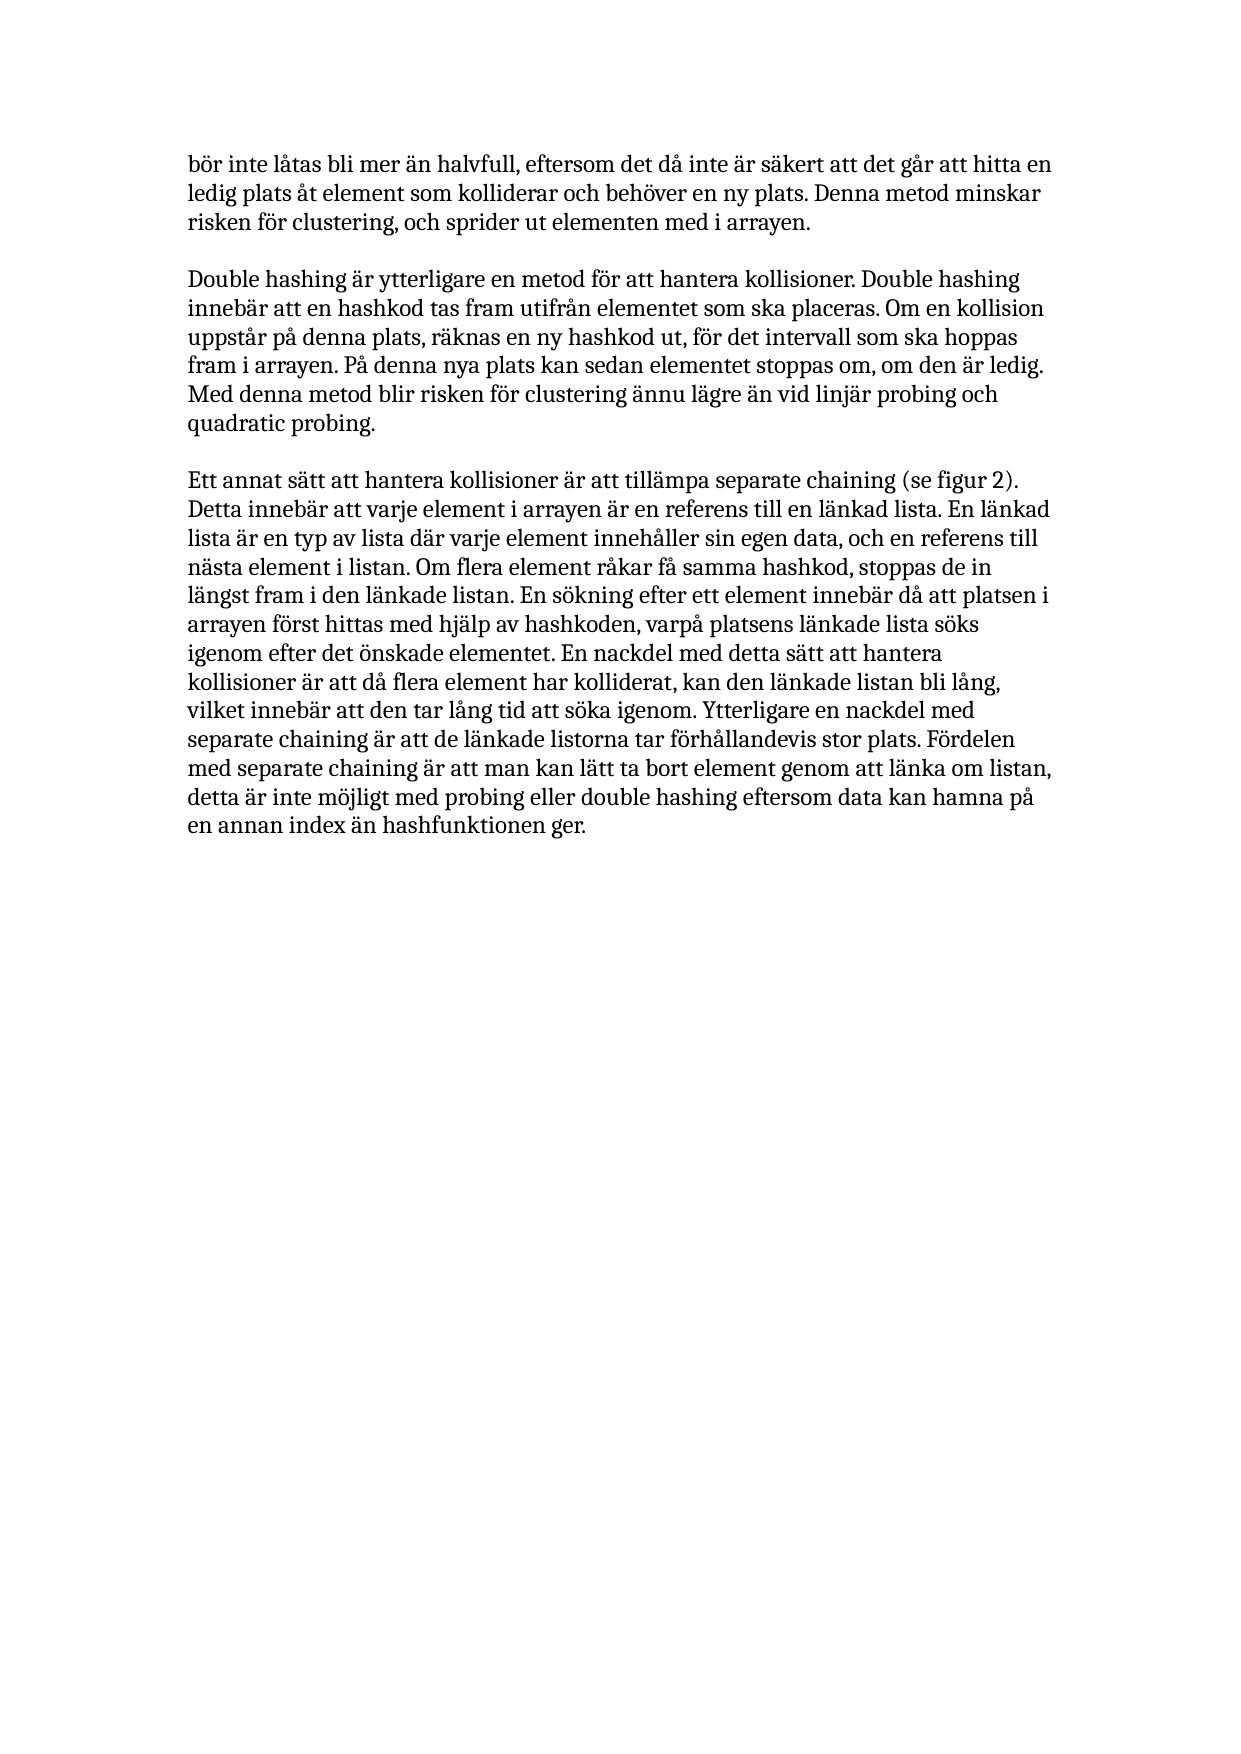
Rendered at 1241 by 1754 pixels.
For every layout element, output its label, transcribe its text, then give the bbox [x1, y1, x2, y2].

text Ett annat sätt att hantera kollisioner är att tillämpa separate chaining (se figur 2). Detta innebär att varje element i arrayen är en referens till en länkad lista. En länkad lista är en typ av lista där varje element innehåller sin egen data, och en referens till nästa element i listan. Om flera element råkar få samma hashkod, stoppas de in längst fram i den länkade listan. En sökning efter ett element innebär då att platsen i arrayen först hittas med hjälp av hashkoden, varpå platsens länkade lista söks igenom efter det önskade elementet. En nackdel med detta sätt att hantera kollisioner är att då flera element har kolliderat, kan den länkade listan bli lång, vilket innebär att den tar lång tid att söka igenom. Ytterligare en nackdel med separate chaining är att de länkade listorna tar förhållandevis stor plats. Fördelen med separate chaining är att man kan lätt ta bort element genom att länka om listan, detta är inte möjligt med probing eller double hashing eftersom data kan hamna på en annan index än hashfunktionen ger. [187, 466, 1053, 840]
text Double hashing är ytterligare en metod för att hantera kollisioner. Double hashing innebär att en hashkod tas fram utifrån elementet som ska placeras. Om en kollision uppstår på denna plats, räknas en ny hashkod ut, för det intervall som ska hoppas fram i arrayen. På denna nya plats kan sedan elementet stoppas om, om den är ledig. Med denna metod blir risken för clustering ännu lägre än vid linjär probing och quadratic probing. [187, 265, 1053, 437]
text bör inte låtas bli mer än halvfull, eftersom det då inte är säkert att det går att hitta en ledig plats åt element som kolliderar och behöver en ny plats. Denna metod minskar risken för clustering, och sprider ut elementen med i arrayen. [187, 150, 1053, 236]
